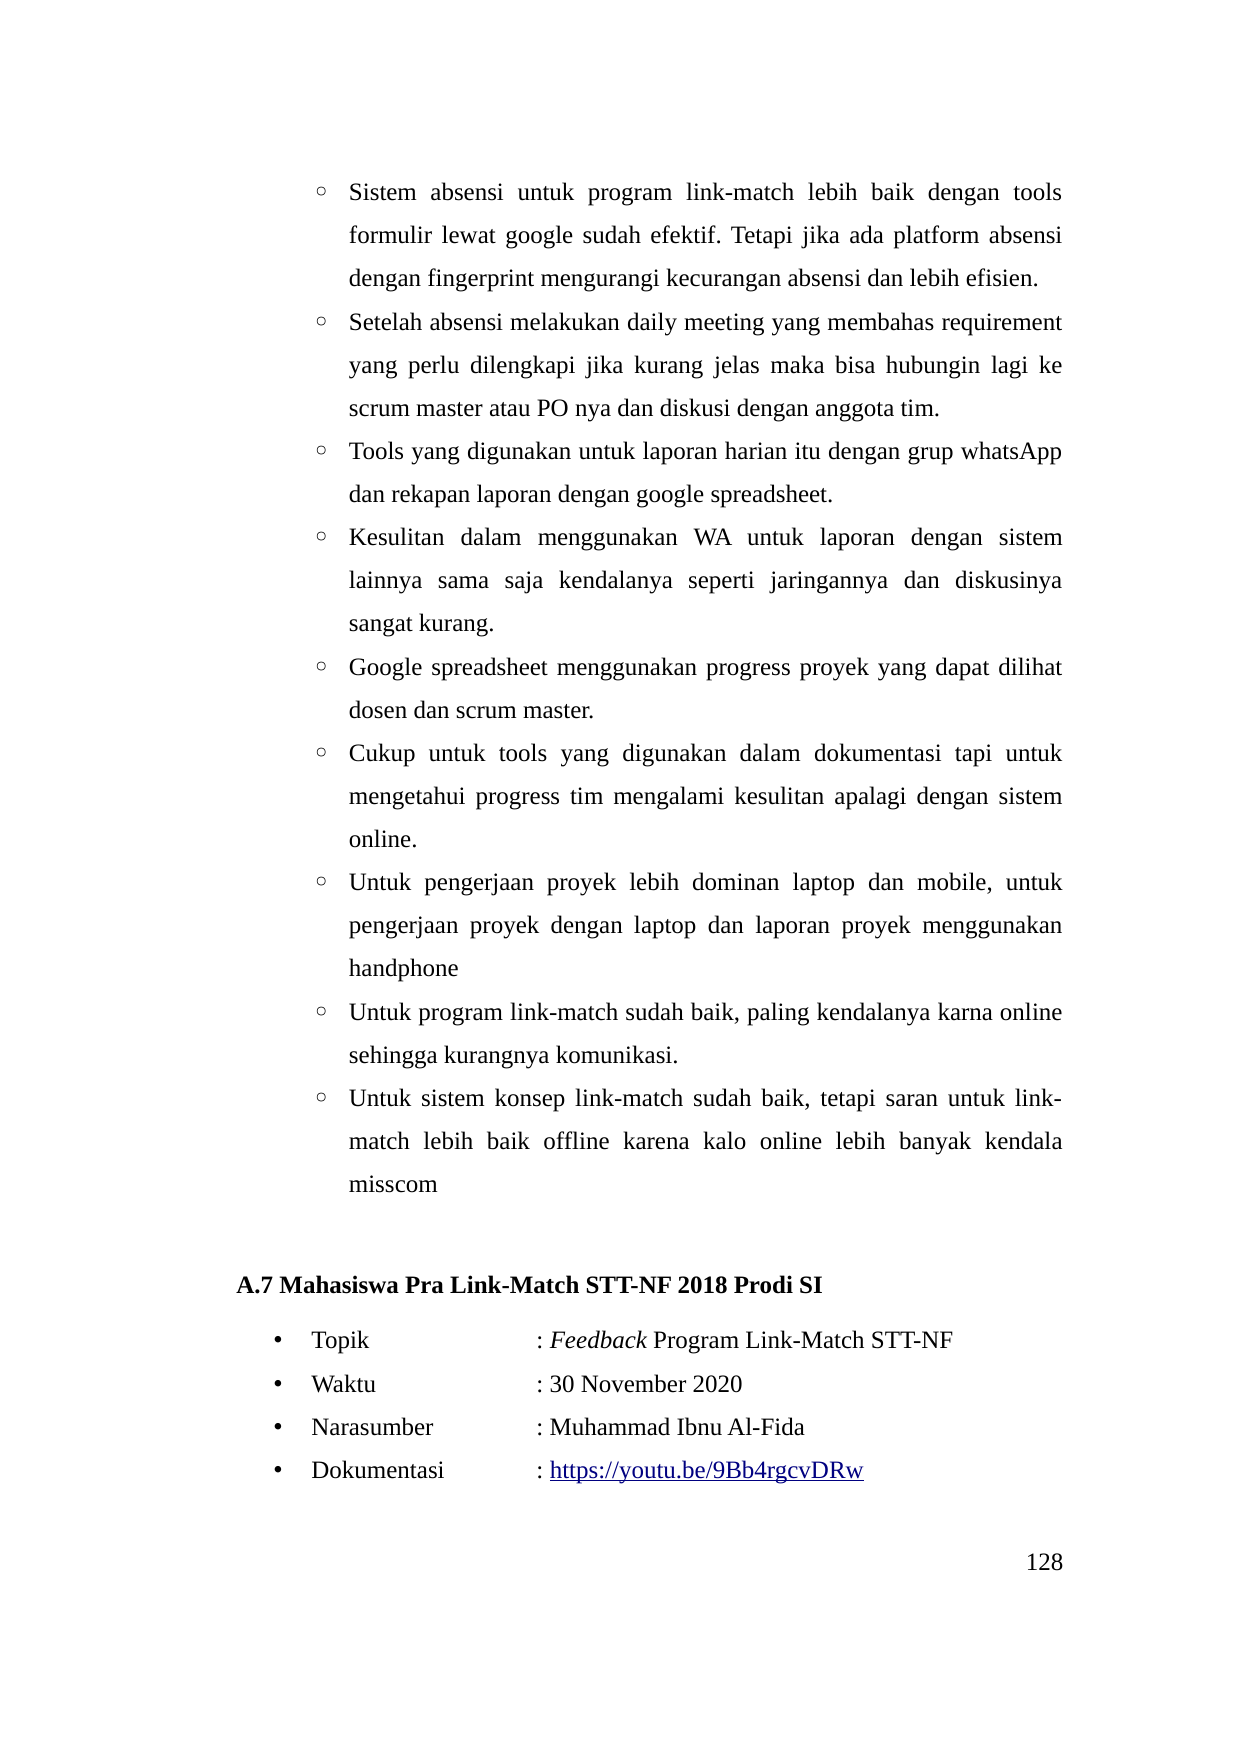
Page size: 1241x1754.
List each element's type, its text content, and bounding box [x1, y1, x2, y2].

list Untuk program link-match sudah baik, paling kendalanya karna online sehingga kurangnya komunikasi. [311, 997, 1063, 1068]
list Google spreadsheet menggunakan progress proyek yang dapat dilihat dosen dan scrum master. [311, 652, 1063, 723]
list Untuk sistem konsep link-match sudah baik, tetapi saran untuk link-match lebih baik offline karena kalo online lebih banyak kendala misscom [311, 1083, 1063, 1198]
list Tools yang digunakan untuk laporan harian itu dengan grup whatsApp dan rekapan laporan dengan google spreadsheet. [311, 436, 1063, 508]
subtitle A.7 Mahasiswa Pra Link-Match STT-NF 2018 Prodi SI [236, 1270, 1063, 1299]
list Dokumentasi : https://youtu.be/9Bb4rgcvDRw [274, 1455, 1063, 1484]
list Untuk pengerjaan proyek lebih dominan laptop dan mobile, untuk pengerjaan proyek dengan laptop dan laporan proyek menggunakan handphone [311, 867, 1063, 982]
list Sistem absensi untuk program link-match lebih baik dengan tools formulir lewat google sudah efektif. Tetapi jika ada platform absensi dengan fingerprint mengurangi kecurangan absensi dan lebih efisien. [311, 177, 1063, 292]
list Kesulitan dalam menggunakan WA untuk laporan dengan sistem lainnya sama saja kendalanya seperti jaringannya dan diskusinya sangat kurang. [311, 522, 1063, 637]
list Topik : Feedback Program Link-Match STT-NF [274, 1326, 1063, 1354]
list Narasumber : Muhammad Ibnu Al-Fida [274, 1412, 1063, 1441]
list Waktu : 30 November 2020 [274, 1369, 1063, 1397]
list Cukup untuk tools yang digunakan dalam dokumentasi tapi untuk mengetahui progress tim mengalami kesulitan apalagi dengan sistem online. [311, 738, 1063, 853]
list Setelah absensi melakukan daily meeting yang membahas requirement yang perlu dilengkapi jika kurang jelas maka bisa hubungin lagi ke scrum master atau PO nya dan diskusi dengan anggota tim. [311, 307, 1063, 422]
